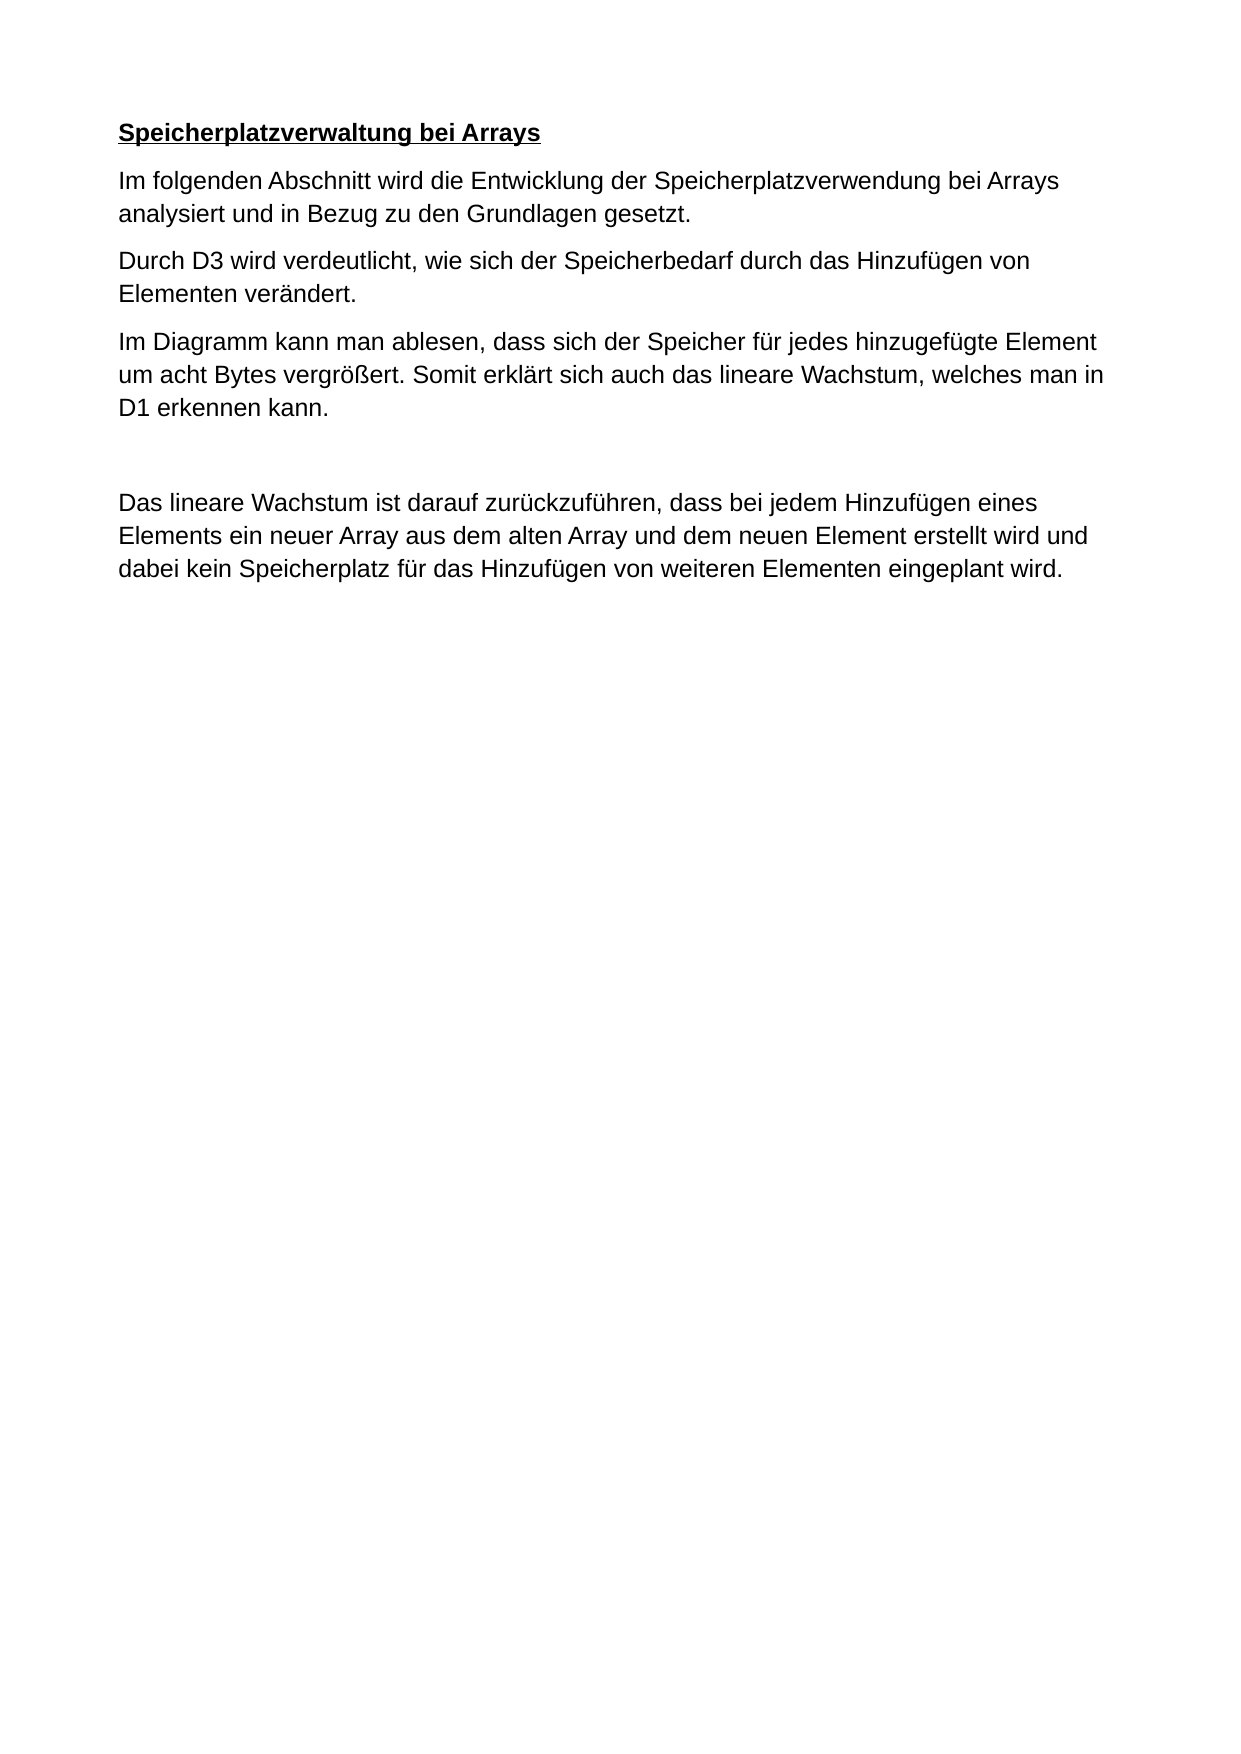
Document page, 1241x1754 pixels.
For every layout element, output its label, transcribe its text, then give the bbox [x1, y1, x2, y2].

text Speicherplatzverwaltung bei Arrays [118, 118, 1122, 147]
text Im Diagramm kann man ablesen, dass sich der Speicher für jedes hinzugefügte Element um acht Bytes vergrößert. Somit erklärt sich auch das lineare Wachstum, welches man in D1 erkennen kann. [118, 327, 1122, 422]
text Das lineare Wachstum ist darauf zurückzuführen, dass bei jedem Hinzufügen eines Elements ein neuer Array aus dem alten Array und dem neuen Element erstellt wird und dabei kein Speicherplatz für das Hinzufügen von weiteren Elementen eingeplant wird. [118, 488, 1122, 583]
text Im folgenden Abschnitt wird die Entwicklung der Speicherplatzverwendung bei Arrays analysiert und in Bezug zu den Grundlagen gesetzt. [118, 166, 1122, 227]
text Durch D3 wird verdeutlicht, wie sich der Speicherbedarf durch das Hinzufügen von Elementen verändert. [118, 246, 1122, 308]
